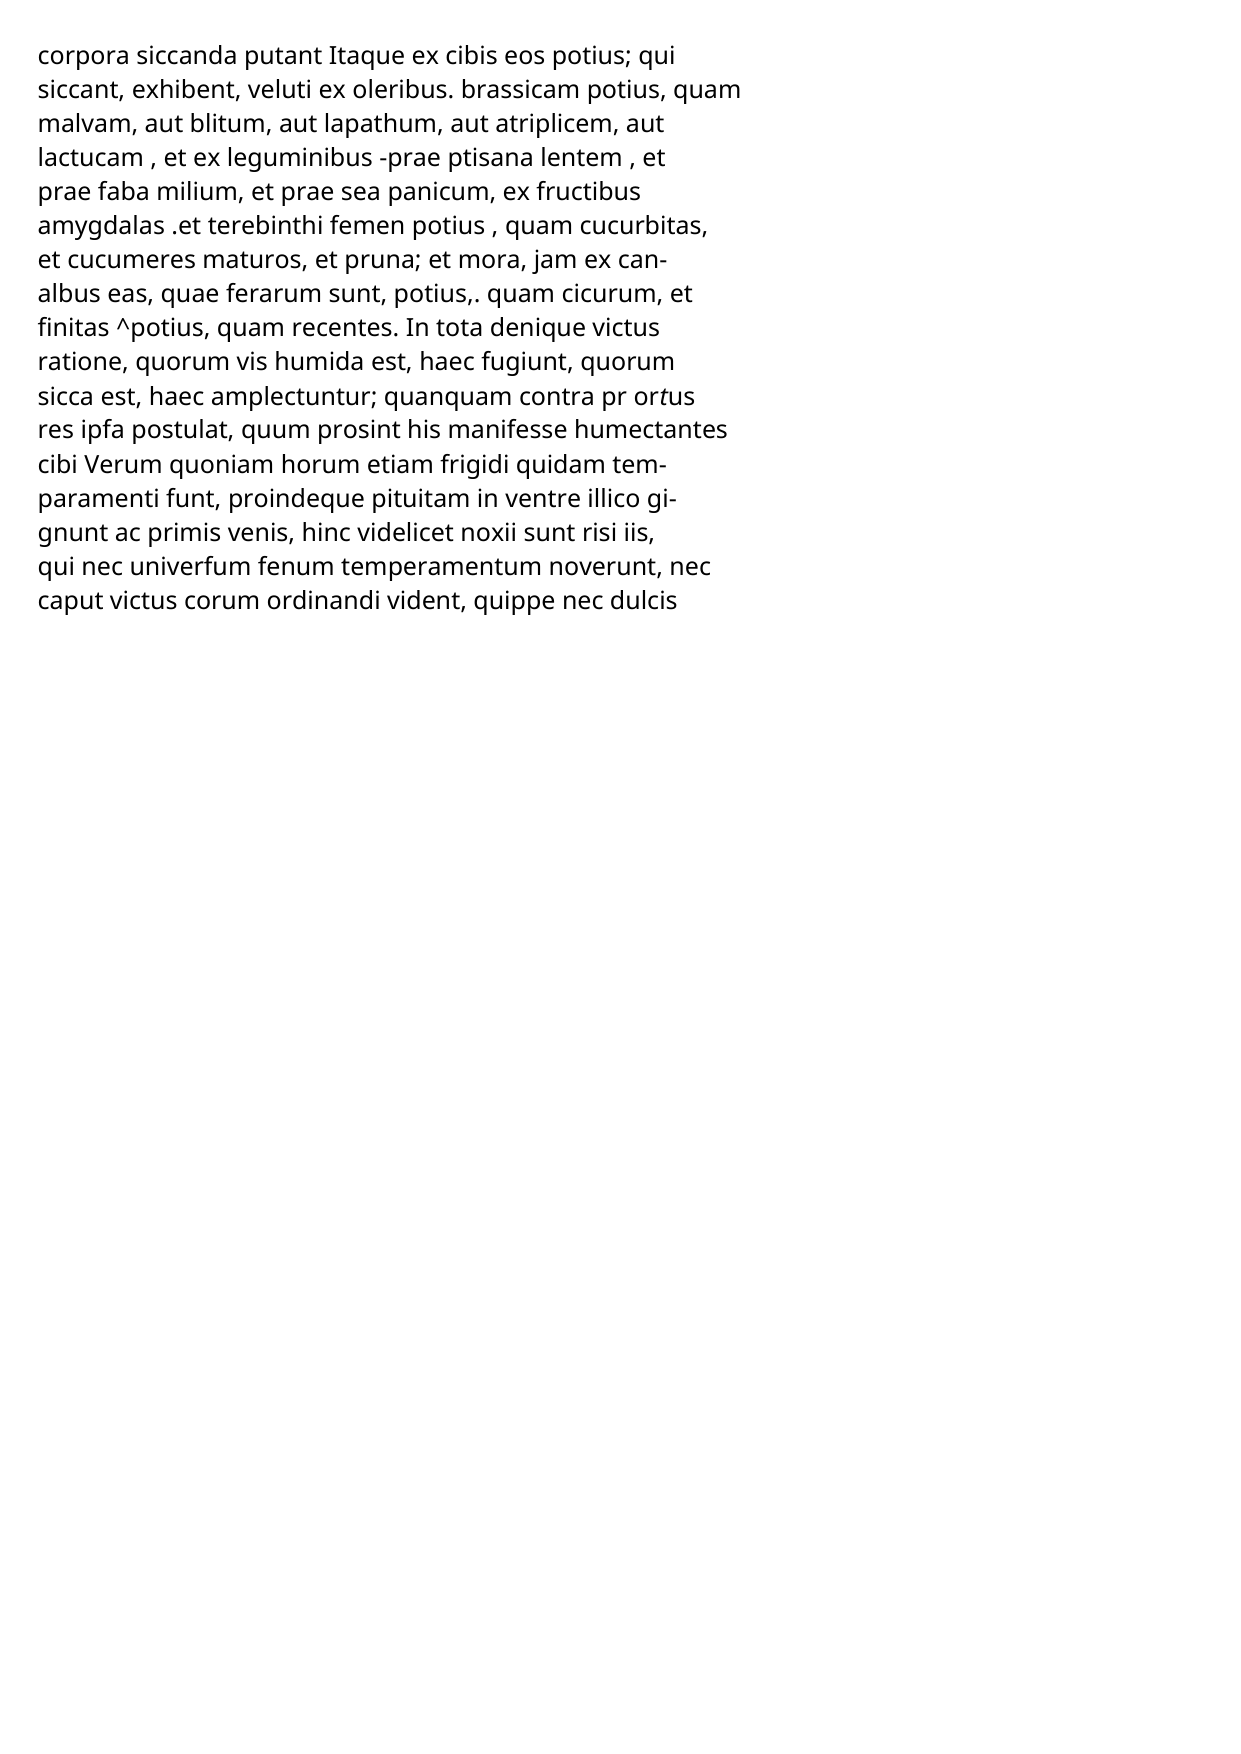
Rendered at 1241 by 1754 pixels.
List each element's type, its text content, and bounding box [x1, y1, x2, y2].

text corpora siccanda putant Itaque ex cibis eos potius; qui siccant, exhibent, veluti ex oleribus. brassicam potius, quam malvam, aut blitum, aut lapathum, aut atriplicem, aut lactucam , et ex leguminibus -prae ptisana lentem , et prae faba milium, et prae sea panicum, ex fructibus amygdalas .et terebinthi femen potius , quam cucurbitas, et cucumeres maturos, et pruna; et mora, jam ex can- albus eas, quae ferarum sunt, potius,. quam cicurum, et finitas ^potius, quam recentes. In tota denique victus ratione, quorum vis humida est, haec fugiunt, quorum sicca est, haec amplectuntur; quanquam contra pr ortus res ipfa postulat, quum prosint his manifesse humectantes cibi Verum quoniam horum etiam frigidi quidam tem- paramenti funt, proindeque pituitam in ventre illico gi- gnunt ac primis venis, hinc videlicet noxii sunt risi iis, qui nec univerfum fenum temperamentum noverunt, nec caput victus corum ordinandi vident, quippe nec dulcis [37, 37, 1203, 617]
